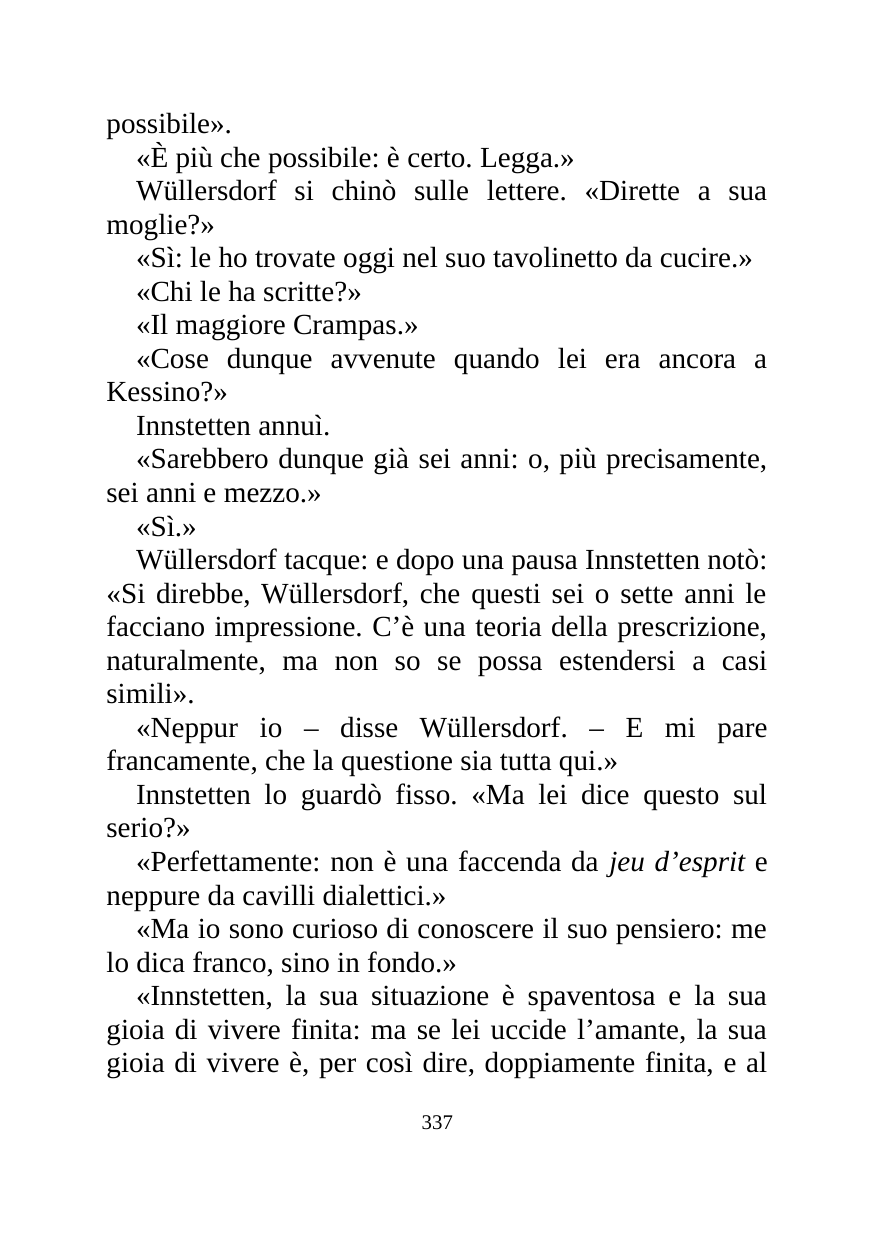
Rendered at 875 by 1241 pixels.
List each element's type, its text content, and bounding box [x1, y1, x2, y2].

text Wüllersdorf tacque: e dopo una pausa Innstetten notò: «Si direbbe, Wüllersdorf, che questi sei o sette anni le facciano impressione. C’è una teoria della prescrizione, naturalmente, ma non so se possa estendersi a casi simili». [106, 542, 768, 710]
text possibile». [106, 106, 768, 140]
text «Sarebbero dunque già sei anni: o, più precisamente, sei anni e mezzo.» [106, 442, 768, 509]
text Innstetten annuì. [106, 408, 768, 442]
text «Sì.» [106, 509, 768, 542]
text «Innstetten, la sua situazione è spaventosa e la sua gioia di vivere finita: ma se lei uccide l’amante, la sua gioia di vivere è, per così dire, doppiamente finita, e al [106, 978, 768, 1079]
text «Il maggiore Crampas.» [106, 307, 768, 341]
text «Cose dunque avvenute quando lei era ancora a Kessino?» [106, 341, 768, 408]
text «Chi le ha scritte?» [106, 274, 768, 307]
text Innstetten lo guardò fisso. «Ma lei dice questo sul serio?» [106, 777, 768, 844]
text Wüllersdorf si chinò sulle lettere. «Dirette a sua moglie?» [106, 173, 768, 240]
text «Ma io sono curioso di conoscere il suo pensiero: me lo dica franco, sino in fondo.» [106, 911, 768, 978]
text «Sì: le ho trovate oggi nel suo tavolinetto da cucire.» [106, 240, 768, 274]
text «Perfettamente: non è una faccenda da jeu d’esprit e neppure da cavilli dialettici.» [106, 844, 768, 911]
text «È più che possibile: è certo. Legga.» [106, 140, 768, 173]
text «Neppur io – disse Wüllersdorf. – E mi pare francamente, che la questione sia tutta qui.» [106, 710, 768, 777]
